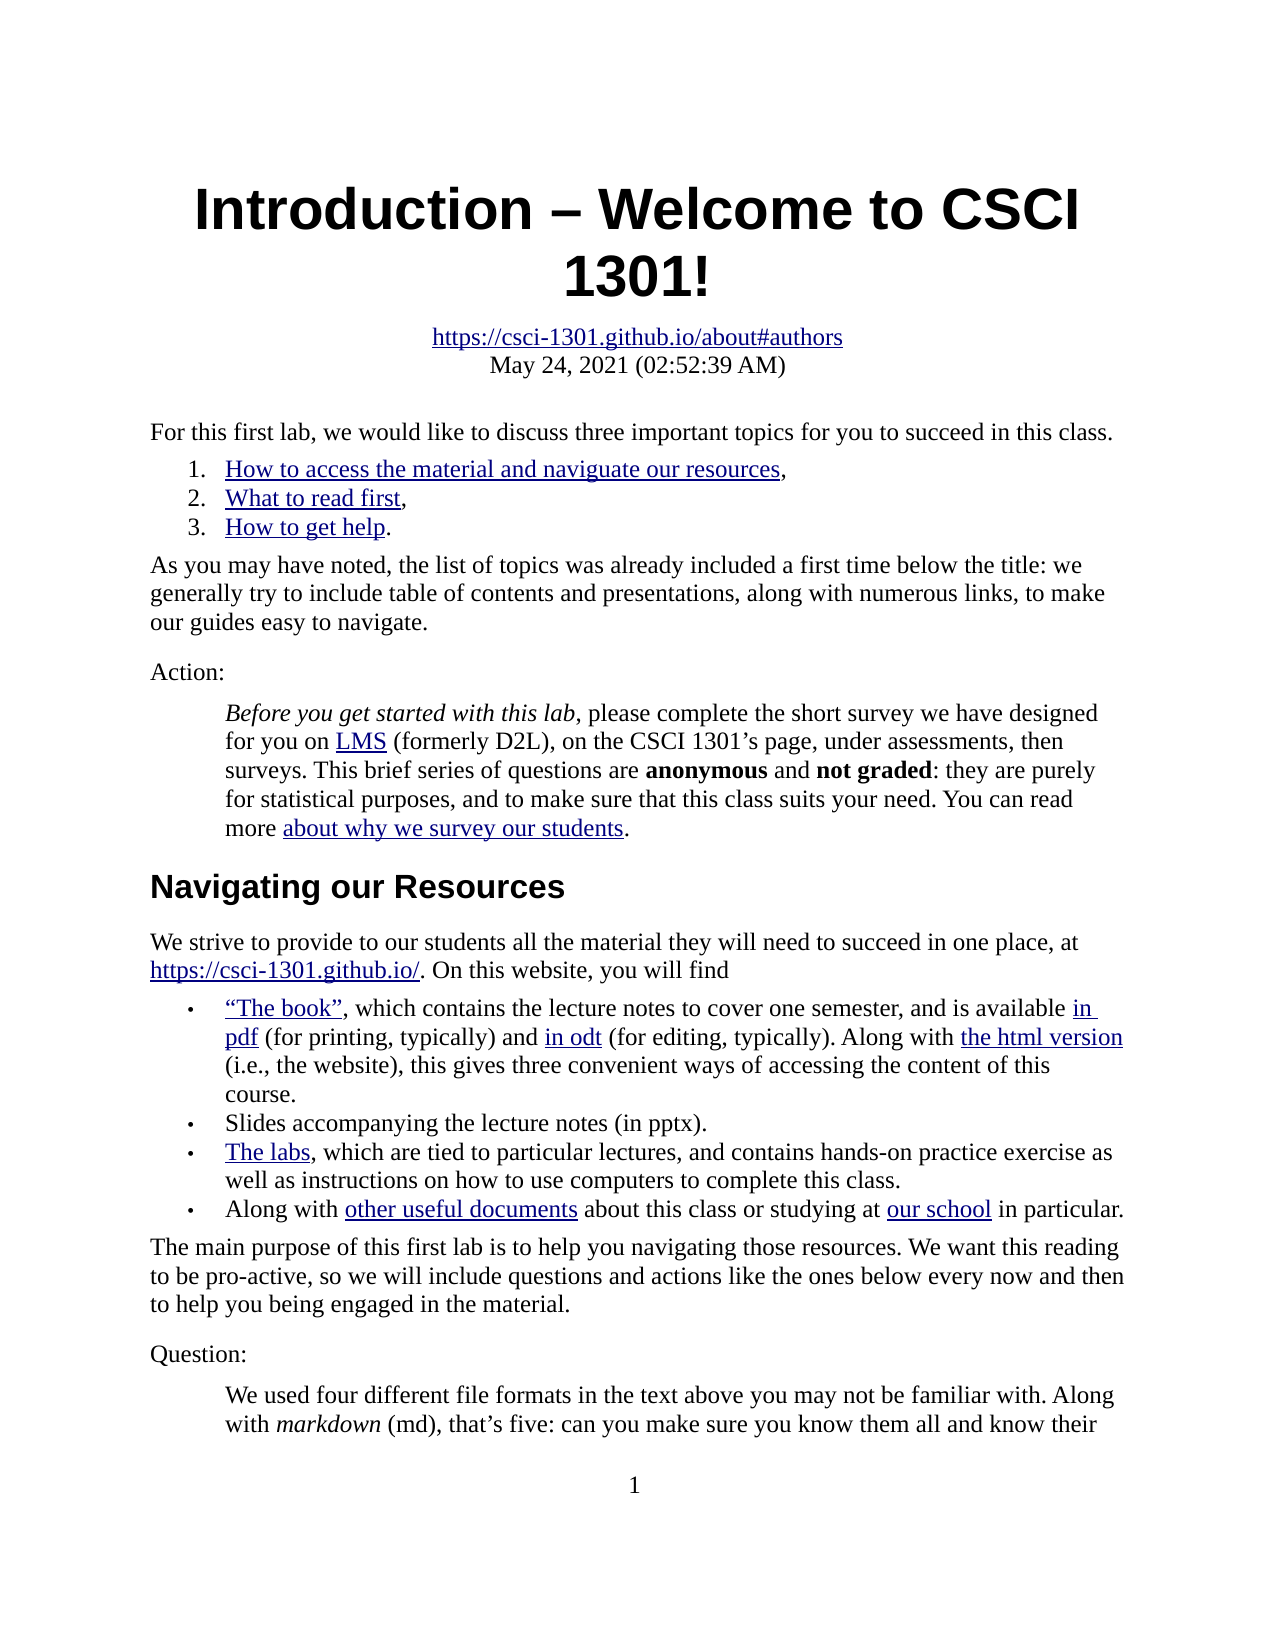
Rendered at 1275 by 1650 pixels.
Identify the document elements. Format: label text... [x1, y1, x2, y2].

list “The book”, which contains the lecture notes to cover one semester, and is available in pdf (for printing, typically) and in odt (for editing, typically). Along with the html version (i.e., the website), this gives three convenient ways of accessing the content of this course. [187, 993, 1125, 1108]
list The labs, which are tied to particular lectures, and contains hands-on practice exercise as well as instructions on how to use computers to complete this class. [187, 1137, 1125, 1194]
text https://csci-1301.github.io/about#authors [150, 322, 1125, 350]
text We used four different file formats in the text above you may not be familiar with. Along with markdown (md), that’s five: can you make sure you know them all and know their [225, 1380, 1125, 1437]
text Before you get started with this lab, please complete the short survey we have designed for you on LMS (formerly D2L), on the CSCI 1301’s page, under assessments, then surveys. This brief series of questions are anonymous and not graded: they are purely for statistical purposes, and to make sure that this class suits your need. You can read more about why we survey our students. [225, 698, 1125, 841]
list How to get help. [187, 512, 1125, 541]
text The main purpose of this first lab is to help you navigating those resources. We want this reading to be pro-active, so we will include questions and actions like the ones below every now and then to help you being engaged in the material. [150, 1232, 1125, 1318]
text As you may have noted, the list of topics was already included a first time below the title: we generally try to include table of contents and presentations, along with numerous links, to make our guides easy to navigate. [150, 550, 1125, 636]
text Action: [150, 657, 1125, 686]
text For this first lab, we would like to discuss three important topics for you to succeed in this class. [150, 417, 1125, 446]
list Along with other useful documents about this class or studying at our school in particular. [187, 1194, 1125, 1223]
text We strive to provide to our students all the material they will need to succeed in one place, at https://csci-1301.github.io/. On this website, you will find [150, 927, 1125, 984]
subtitle Navigating our Resources [150, 866, 1125, 905]
text Question: [150, 1339, 1125, 1368]
text May 24, 2021 (02:52:39 AM) [150, 350, 1125, 379]
list How to access the material and naviguate our resources, [187, 454, 1125, 483]
list Slides accompanying the lecture notes (in pptx). [187, 1108, 1125, 1137]
title Introduction – Welcome to CSCI 1301! [150, 175, 1125, 309]
list What to read first, [187, 483, 1125, 512]
